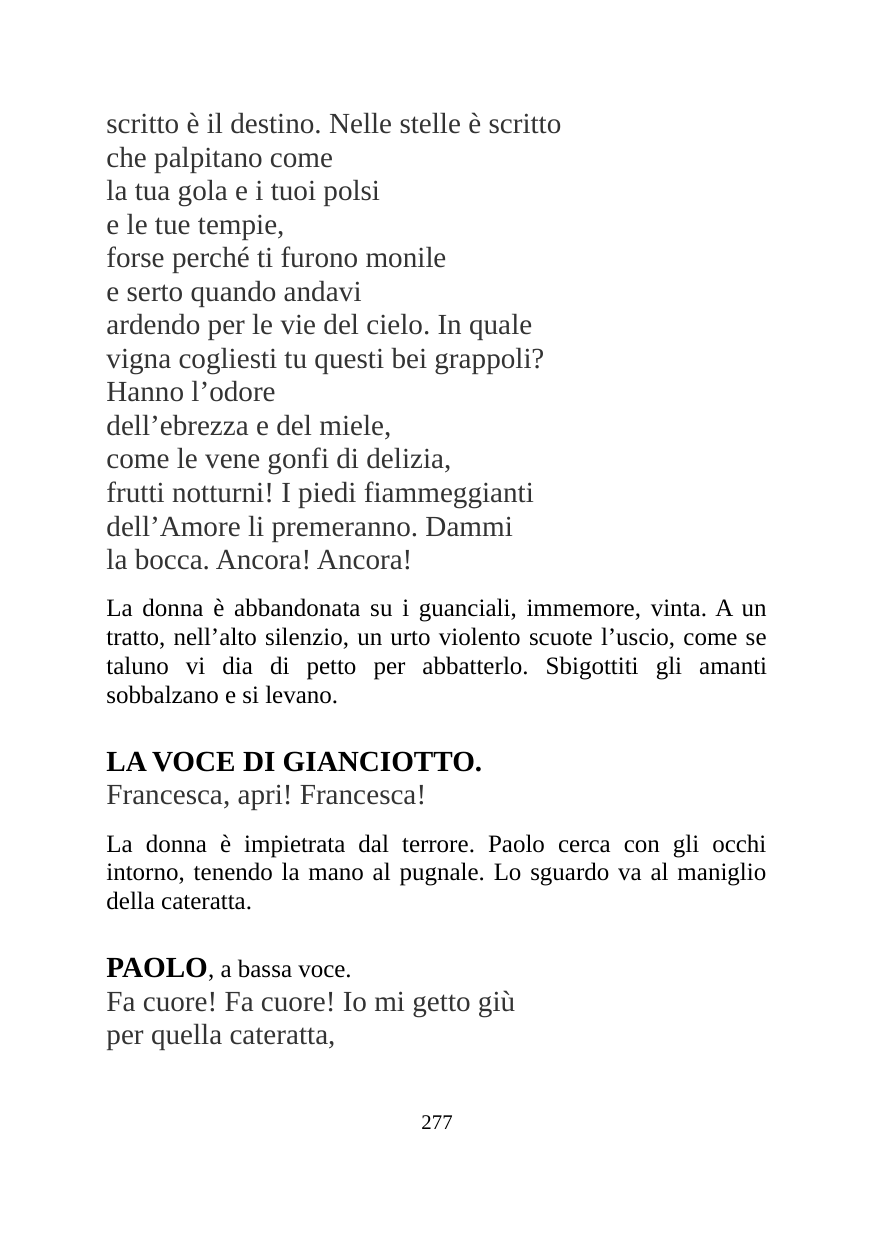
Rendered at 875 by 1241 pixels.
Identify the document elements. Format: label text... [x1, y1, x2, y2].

text Francesca, apri! Francesca! [106, 777, 767, 811]
text LA VOCE DI GIANCIOTTO. [106, 744, 767, 777]
text PAOLO, a bassa voce. [106, 950, 767, 984]
text scritto è il destino. Nelle stelle è scritto che palpitano come la tua gola e i tuoi polsi e le tue tempie, forse perché ti furono monile e serto quando andavi ardendo per le vie del cielo. In quale vigna cogliesti tu questi bei grappoli? Hanno l’odore dell’ebrezza e del miele, come le vene gonfi di delizia, frutti notturni! I piedi fiammeggianti dell’Amore li premeranno. Dammi la bocca. Ancora! Ancora! [106, 106, 767, 576]
text La donna è abbandonata su i guanciali, immemore, vinta. A un tratto, nell’alto silenzio, un urto violento scuote l’uscio, come se taluno vi dia di petto per abbatterlo. Sbigottiti gli amanti sobbalzano e si levano. [106, 593, 767, 708]
text Fa cuore! Fa cuore! Io mi getto giù per quella cateratta, [106, 984, 767, 1051]
text La donna è impietrata dal terrore. Paolo cerca con gli occhi intorno, tenendo la mano al pugnale. Lo sguardo va al maniglio della cateratta. [106, 829, 767, 915]
